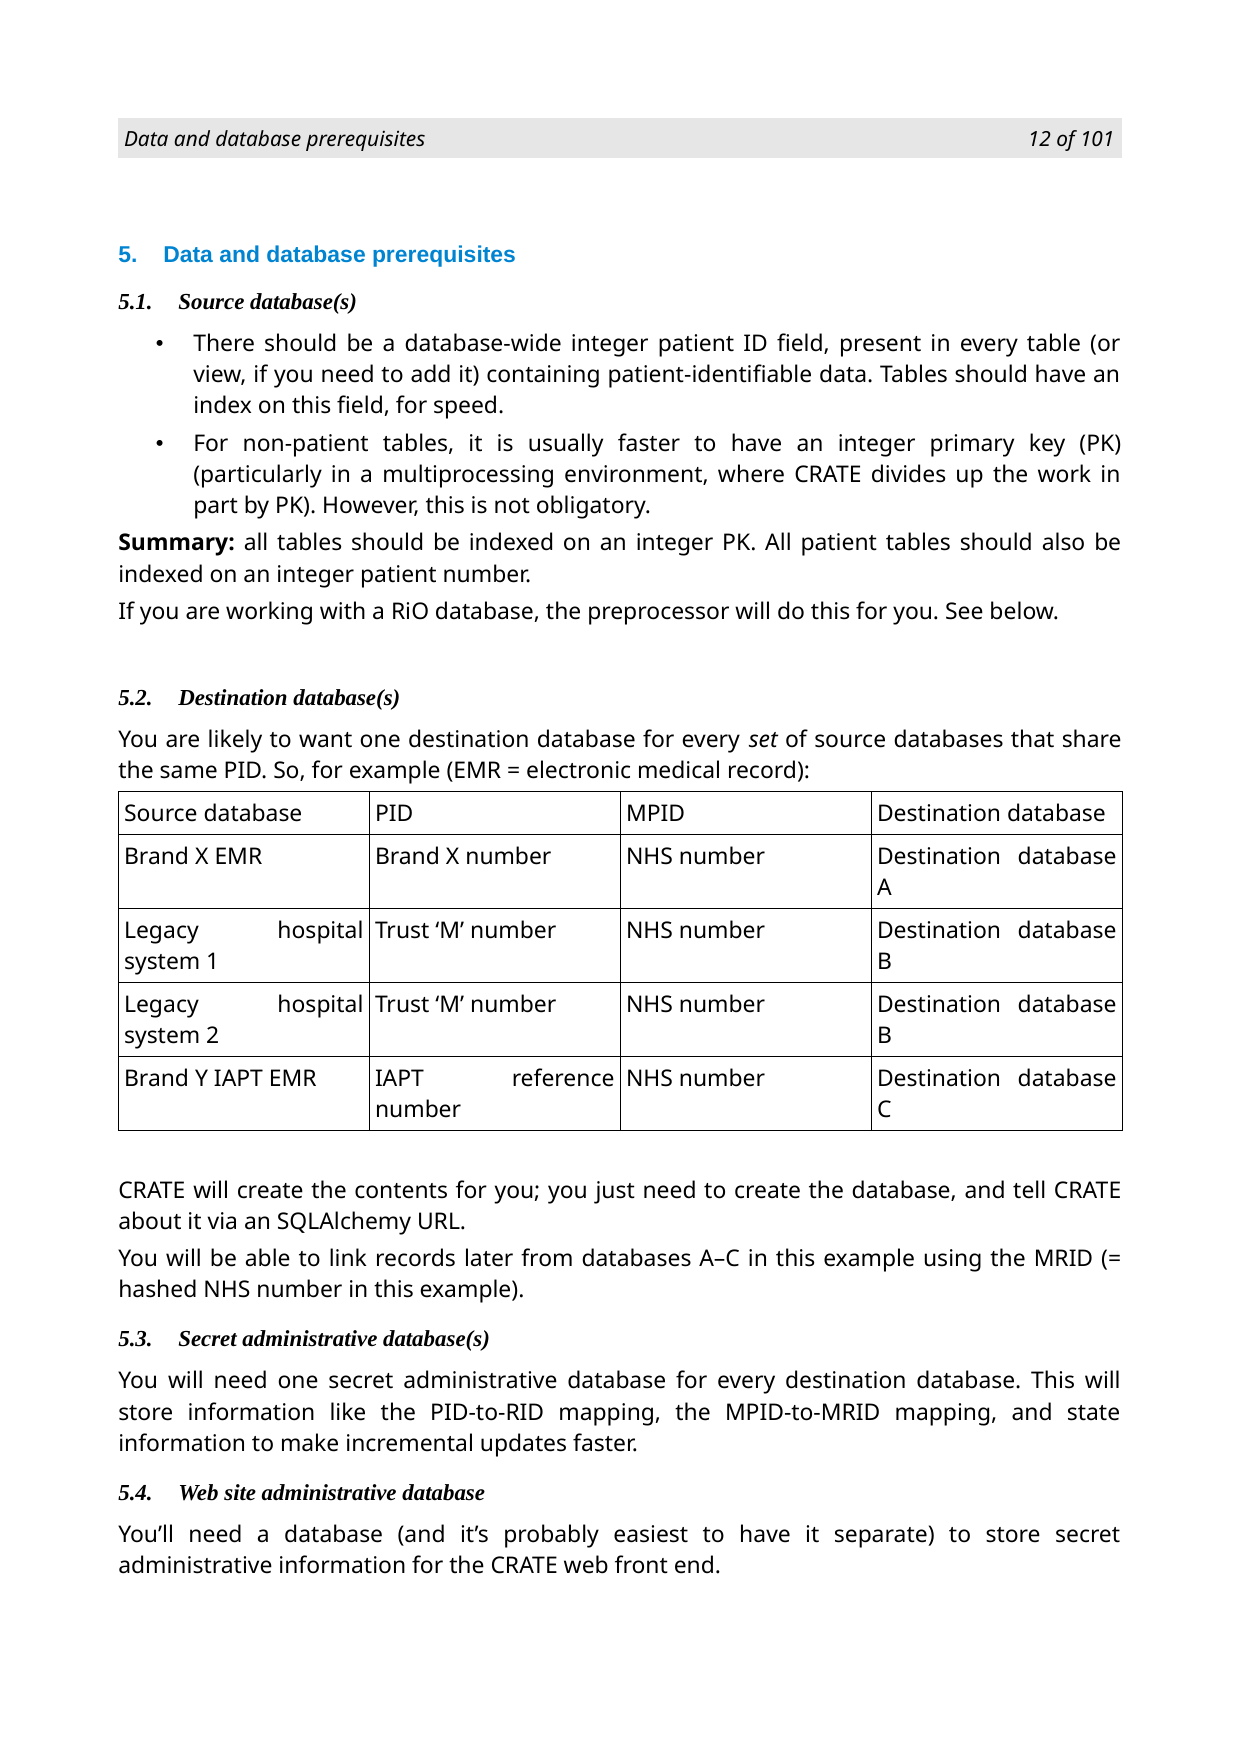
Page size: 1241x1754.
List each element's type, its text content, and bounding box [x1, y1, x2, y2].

table_cell Destination database B [872, 909, 1122, 982]
text You will need one secret administrative database for every destination database. This will store information like the PID-to-RID mapping, the MPID-to-MRID mapping, and state information to make incremental updates faster. [118, 1364, 1122, 1458]
table_cell NHS number [621, 983, 871, 1056]
table_cell Legacy hospital system 2 [119, 983, 369, 1056]
table_cell NHS number [621, 1057, 871, 1130]
table_cell Destination database B [872, 983, 1122, 1056]
table_cell Trust ‘M’ number [370, 909, 620, 982]
text If you are working with a RiO database, the preprocessor will do this for you. See below. [118, 595, 1122, 626]
table_cell IAPT reference number [370, 1057, 620, 1130]
table_header Source database [119, 792, 369, 834]
subtitle Secret administrative database(s) [118, 1325, 1122, 1352]
list For non-patient tables, it is usually faster to have an integer primary key (PK) (particularly in a multiprocessing environment, where CRATE divides up the work in part by PK). However, this is not obligatory. [156, 427, 1122, 520]
table_cell NHS number [621, 835, 871, 908]
table_cell Destination database C [872, 1057, 1122, 1130]
table_cell Brand X EMR [119, 835, 369, 908]
table_cell Trust ‘M’ number [370, 983, 620, 1056]
text You are likely to want one destination database for every set of source databases that share the same PID. So, for example (EMR = electronic medical record): [118, 723, 1122, 785]
table_cell Brand X number [370, 835, 620, 908]
table_header MPID [621, 792, 871, 834]
text CRATE will create the contents for you; you just need to create the database, and tell CRATE about it via an SQLAlchemy URL. [118, 1174, 1122, 1236]
text You’ll need a database (and it’s probably easiest to have it separate) to store secret administrative information for the CRATE web front end. [118, 1518, 1122, 1580]
subtitle Data and database prerequisites [118, 241, 1122, 267]
table_header Destination database [872, 792, 1122, 834]
table_cell NHS number [621, 909, 871, 982]
text Summary: all tables should be indexed on an integer PK. All patient tables should also be indexed on an integer patient number. [118, 526, 1122, 589]
table_cell Legacy hospital system 1 [119, 909, 369, 982]
list There should be a database-wide integer patient ID field, present in every table (or view, if you need to add it) containing patient-identifiable data. Tables should have an index on this field, for speed. [156, 327, 1122, 421]
subtitle Destination database(s) [118, 684, 1122, 710]
subtitle Source database(s) [118, 288, 1122, 314]
table_header PID [370, 792, 620, 834]
table_cell Destination database A [872, 835, 1122, 908]
table_cell Brand Y IAPT EMR [119, 1057, 369, 1130]
text You will be able to link records later from databases A–C in this example using the MRID (= hashed NHS number in this example). [118, 1242, 1122, 1304]
subtitle Web site administrative database [118, 1479, 1122, 1505]
